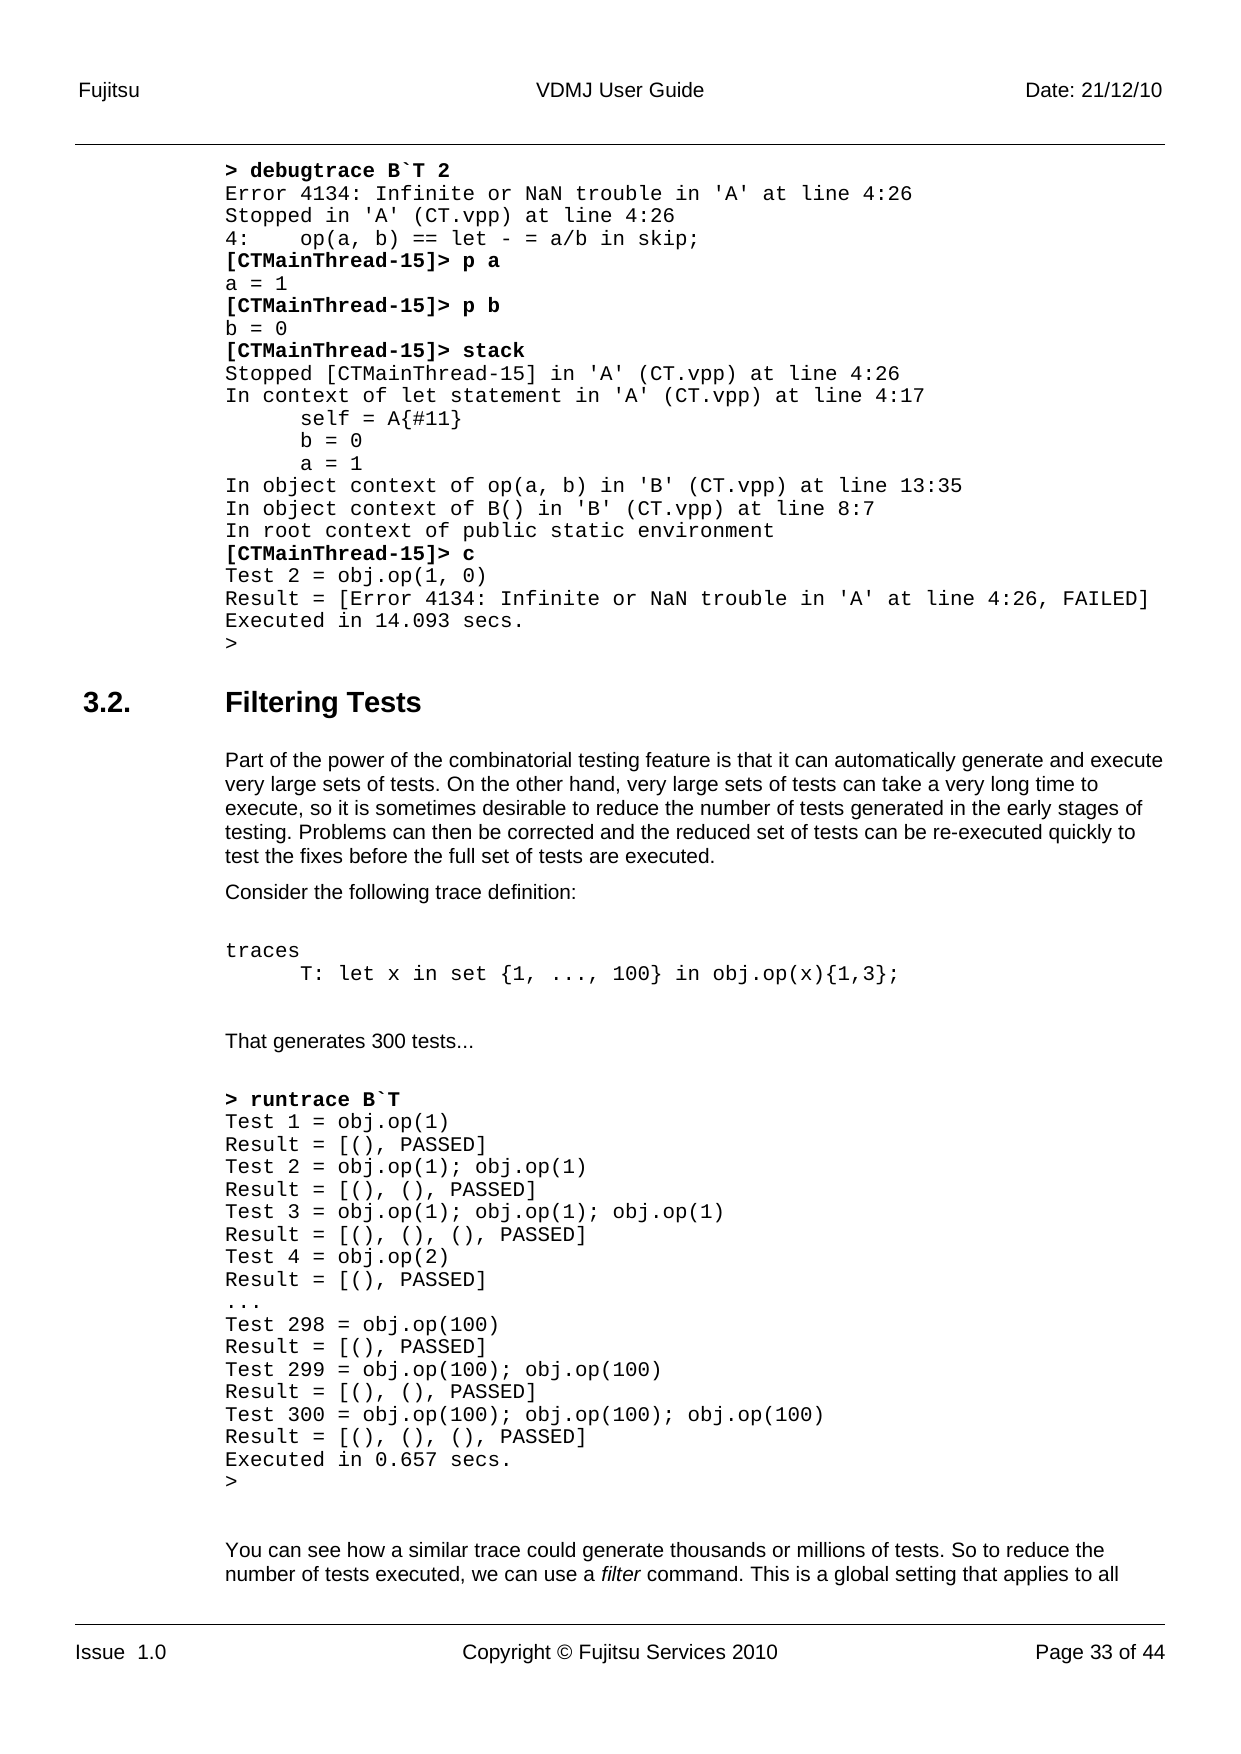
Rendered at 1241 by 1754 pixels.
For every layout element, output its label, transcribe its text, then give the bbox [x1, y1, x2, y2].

text Stopped [CTMainThread-15] in 'A' (CT.vpp) at line 4:26 [225, 362, 1165, 385]
text You can see how a similar trace could generate thousands or millions of tests. So to reduce the number of tests executed, we can use a filter command. This is a global setting that applies to all [225, 1538, 1165, 1586]
text > debugtrace B`T 2 [225, 160, 1165, 182]
text Executed in 14.093 secs. [225, 610, 1165, 632]
text a = 1 [225, 452, 1165, 475]
text That generates 300 tests... [225, 1029, 1165, 1053]
text Result = [(), (), (), PASSED] [225, 1426, 1165, 1448]
text a = 1 [225, 272, 1165, 295]
text traces [225, 939, 1165, 962]
text Error 4134: Infinite or NaN trouble in 'A' at line 4:26 [225, 182, 1165, 205]
text Stopped in 'A' (CT.vpp) at line 4:26 [225, 205, 1165, 227]
text > [225, 632, 1165, 655]
text Part of the power of the combinatorial testing feature is that it can automatically generate and execute very large sets of tests. On the other hand, very large sets of tests can take a very long time to execute, so it is sometimes desirable to reduce the number of tests generated in the early stages of testing. Problems can then be corrected and the reduced set of tests can be re-executed quickly to test the fixes before the full set of tests are executed. [225, 748, 1165, 868]
text Result = [(), PASSED] [225, 1133, 1165, 1156]
text self = A{#11} [225, 407, 1165, 430]
text In context of let statement in 'A' (CT.vpp) at line 4:17 [225, 385, 1165, 407]
text b = 0 [225, 317, 1165, 340]
text In root context of public static environment [225, 520, 1165, 542]
text Result = [(), (), (), PASSED] [225, 1223, 1165, 1246]
text > runtrace B`T [225, 1088, 1165, 1111]
text Result = [Error 4134: Infinite or NaN trouble in 'A' at line 4:26, FAILED] [225, 587, 1165, 610]
text Test 3 = obj.op(1); obj.op(1); obj.op(1) [225, 1201, 1165, 1223]
text In object context of op(a, b) in 'B' (CT.vpp) at line 13:35 [225, 475, 1165, 497]
text Result = [(), PASSED] [225, 1336, 1165, 1358]
text [CTMainThread-15]> c [225, 542, 1165, 565]
text Test 4 = obj.op(2) [225, 1246, 1165, 1268]
subtitle Filtering Tests [75, 685, 1165, 718]
text In object context of B() in 'B' (CT.vpp) at line 8:7 [225, 497, 1165, 520]
text Result = [(), (), PASSED] [225, 1381, 1165, 1403]
text T: let x in set {1, ..., 100} in obj.op(x){1,3}; [225, 962, 1165, 984]
text Result = [(), (), PASSED] [225, 1178, 1165, 1201]
text 4: op(a, b) == let - = a/b in skip; [225, 227, 1165, 250]
text Executed in 0.657 secs. [225, 1448, 1165, 1471]
text Test 1 = obj.op(1) [225, 1111, 1165, 1133]
text Consider the following trace definition: [225, 881, 1165, 904]
text Test 2 = obj.op(1); obj.op(1) [225, 1156, 1165, 1178]
text [CTMainThread-15]> p b [225, 295, 1165, 317]
text ... [225, 1291, 1165, 1313]
text [CTMainThread-15]> p a [225, 250, 1165, 272]
text b = 0 [225, 430, 1165, 452]
text Test 299 = obj.op(100); obj.op(100) [225, 1358, 1165, 1381]
text Test 300 = obj.op(100); obj.op(100); obj.op(100) [225, 1403, 1165, 1426]
text Test 2 = obj.op(1, 0) [225, 565, 1165, 587]
text [CTMainThread-15]> stack [225, 340, 1165, 362]
text Test 298 = obj.op(100) [225, 1313, 1165, 1336]
text > [225, 1471, 1165, 1493]
text Result = [(), PASSED] [225, 1268, 1165, 1291]
